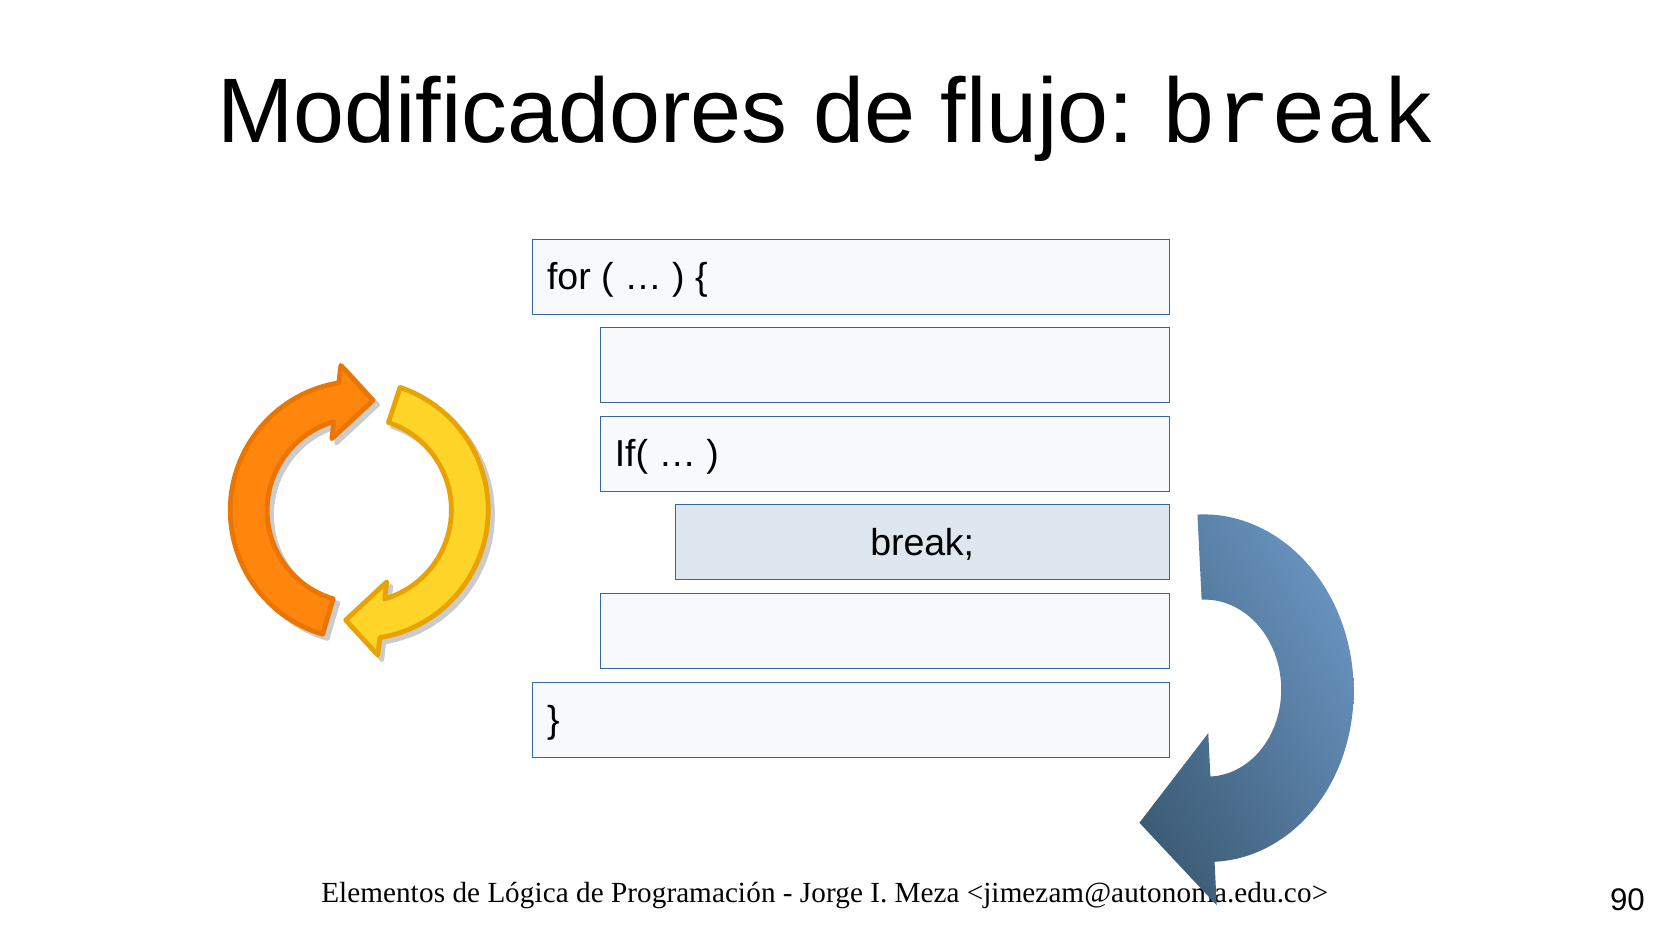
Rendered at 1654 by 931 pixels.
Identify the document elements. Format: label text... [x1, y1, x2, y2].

text_box for ( … ) { [532, 239, 1170, 315]
text_box If( … ) [600, 416, 1170, 492]
text_box [230, 365, 373, 635]
text_box [600, 327, 1170, 403]
text_box break; [675, 504, 1170, 580]
text_box [600, 593, 1170, 669]
title Modificadores de flujo: break [82, 37, 1571, 193]
text_box } [532, 682, 1170, 758]
text_box [1139, 514, 1354, 906]
text_box [345, 387, 489, 656]
